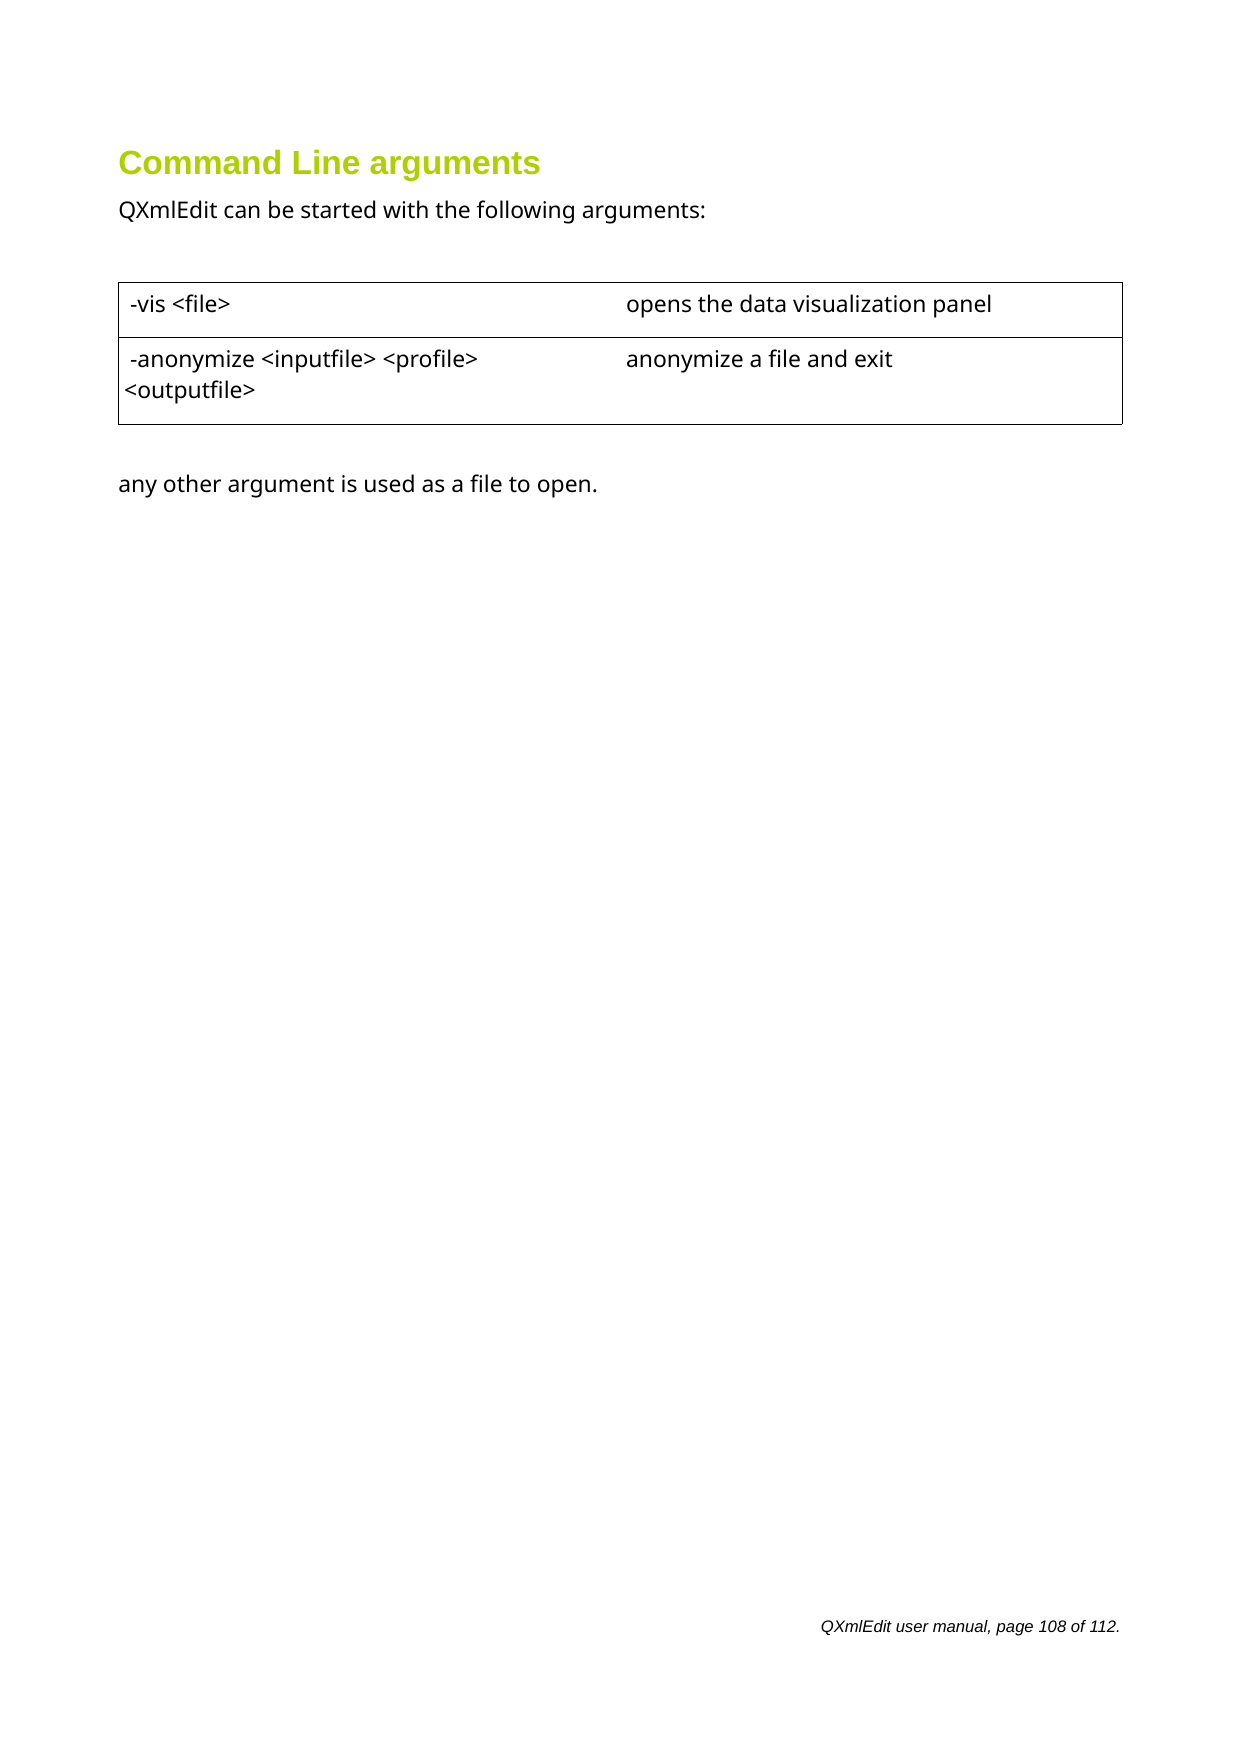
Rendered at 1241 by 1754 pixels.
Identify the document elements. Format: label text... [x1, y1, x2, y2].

table_cell -anonymize <inputfile> <profile> <outputfile> [119, 338, 620, 424]
subtitle Command Line arguments [118, 143, 1122, 182]
table_cell anonymize a file and exit [620, 338, 1122, 424]
text QXmlEdit can be started with the following arguments: [118, 194, 1122, 226]
text any other argument is used as a file to open. [118, 467, 1122, 499]
table_header -vis <file> [119, 283, 620, 337]
table_header opens the data visualization panel [620, 283, 1122, 337]
